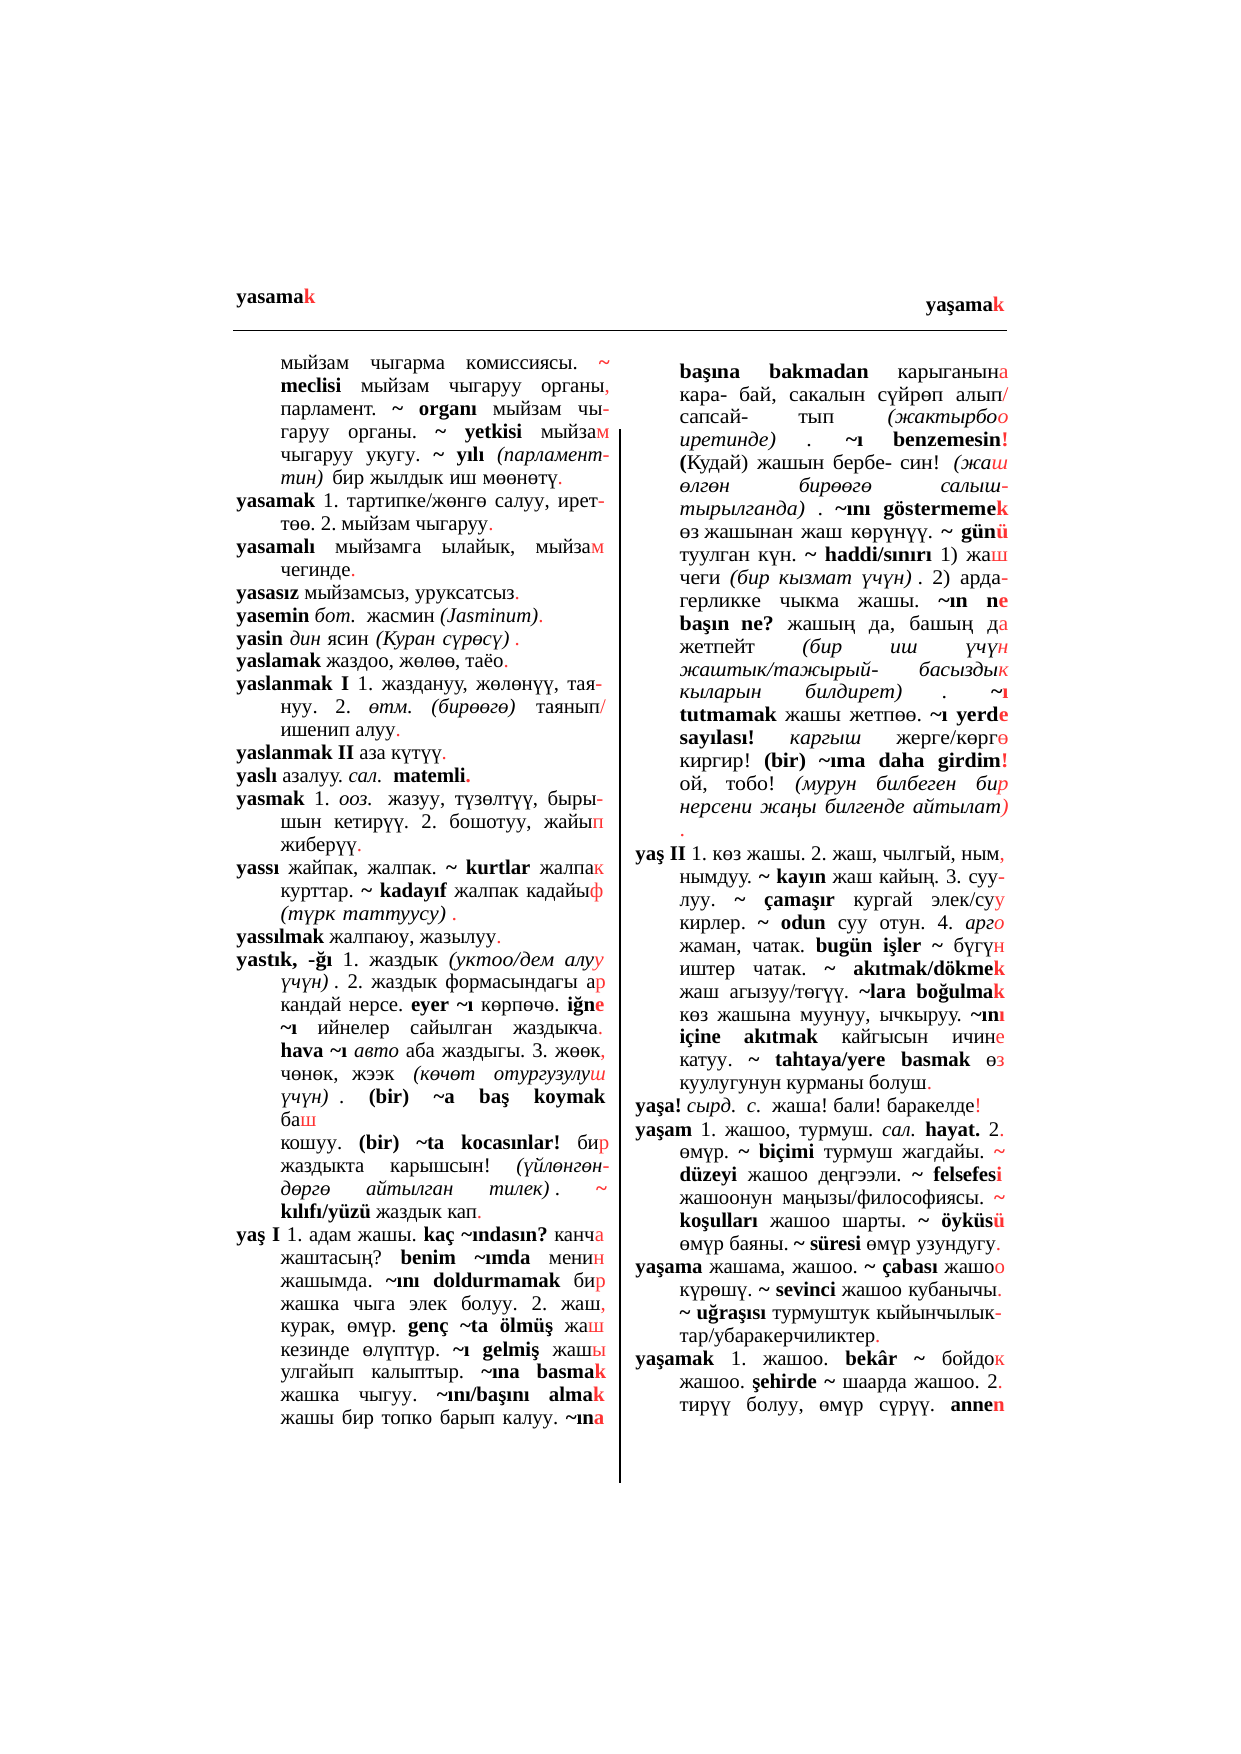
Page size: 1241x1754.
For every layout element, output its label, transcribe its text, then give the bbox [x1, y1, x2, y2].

text жашы бир топко барып калуу. ~ına [280, 1406, 606, 1429]
text yasamak [236, 284, 316, 308]
text yasamalı мыйзамга ылайык, мыйзам [236, 535, 609, 558]
text мыйзам чыгарма комиссиясы. ~ meclisi мыйзам чыгаруу органы, парламент. ~ organı мыйзам чы- гаруу органы. ~ yetkisi мыйзам чыгаруу укугу. ~ yılı (парламент- тин) бир жылдык иш мөөнөтү. [280, 350, 609, 489]
text kılıfı/yüzü жаздык кап. [280, 1200, 484, 1223]
text жашымда. ~ını doldurmamak бир жашка чыга элек болуу. 2. жаш, курак, өмүр. genç ~ta ölmüş жаш [280, 1269, 606, 1337]
text (түрк таттуусу) . [280, 902, 457, 925]
text hava ~ı авто аба жаздыгы. 3. жөөк, чөнөк, жээк (көчөт отургузулуш үчүн) . (bir) ~a baş koymak баш [280, 1039, 606, 1131]
text тирүү болуу, өмүр сүрүү. annen [679, 1393, 1005, 1416]
text yastık, -ğı 1. жаздык (уктоо/дем алуу [236, 948, 609, 971]
text нуу. 2. өтм. (бирөөгө) таянып/ ишенип алуу. [280, 696, 606, 741]
text yaşamak 1. жашоо. bekâr ~ бойдок жашоо. şehirde ~ шаарда жашоо. 2. [635, 1347, 1004, 1393]
text yaş II 1. көз жашы. 2. жаш, чылгый, ным, нымдуу. ~ kayın жаш кайың. 3. суу- луу. ~ çamaşır кургай элек/суу кирлер. ~ odun суу отун. 4. арго жаман, чатак. bugün işler ~ бүгүн иштер чатак. ~ akıtmak/dökmek жаш агызуу/төгүү. ~lara boğulmak көз жашына муунуу, ычкыруу. ~ını içine akıtmak кайгысын ичине катуу. ~ tahtaya/yere basmak өз куулугунун курманы болуш. [635, 841, 1005, 1094]
text үчүн) . 2. жаздык формасындагы ар кандай нерсе. eyer ~ı көрпөчө. iğne [280, 971, 606, 1016]
text yasamak 1. тартипке/жөнгө салуу, ирет- төө. 2. мыйзам чыгаруу. [236, 489, 609, 535]
text yaslı азалуу. сал. matemli. [236, 764, 609, 787]
text тар/убаракерчиликтер. [679, 1324, 881, 1347]
text yaşamak [926, 292, 1065, 316]
text жашоонун маңызы/философиясы. ~ koşulları жашоо шарты. ~ öyküsü өмүр баяны. ~ süresi өмүр узундугу. [679, 1186, 1005, 1255]
text yaş I 1. адам жашы. kaç ~ındasın? канча жаштасың? benim ~ımda менин [236, 1223, 609, 1269]
text кезинде өлүптүр. ~ı gelmiş жашы улгайып калыптыр. ~ına basmak жашка чыгуу. ~ını/başını almak [280, 1338, 606, 1406]
text yaşa! сырд. с. жаша! бали! баракелде! [635, 1094, 1029, 1117]
text ~ı ийнелер сайылган жаздыкча. [280, 1016, 606, 1039]
text yaslanmak II аза күтүү. [236, 741, 609, 764]
text yaşam 1. жашоо, турмуш. сал. hayat. 2. өмүр. ~ biçimi турмуш жагдайы. ~ düzeyi жашоо деңгээли. ~ felsefesi [635, 1118, 1005, 1186]
text жиберүү. [280, 833, 363, 856]
text yasasız мыйзамсыз, уруксатсыз. [236, 581, 609, 604]
text чегинде. [280, 558, 356, 581]
text кошуу. (bir) ~ta kocasınlar! бир жаздыкта карышсын! (үйлөнгөн- дөргө айтылган тилек) . ~ [280, 1131, 609, 1200]
text ~ uğraşısı турмуштук кыйынчылык- [679, 1301, 1004, 1324]
text yassılmak жалпаюу, жазылуу. [236, 925, 609, 948]
text başına bakmadan карыганына кара- бай, сакалын сүйрөп алып/ сапсай- тып (жактырбоо иретинде) . ~ı benzemesin! (Кудай) жашын бербе- син! (жаш өлгөн бирөөгө салыш- тырылганда) . ~ını göstermemek өз жашынан жаш көрүнүү. ~ günü туулган күн. ~ haddi/sınırı 1) жаш чеги (бир кызмат үчүн) . 2) арда- герликке чыкма жашы. ~ın ne başın ne? жашың да, башың да жетпейт (бир иш үчүн жаштык/тажырый- басыздык кыларын билдирет) . ~ı tutmamak жашы жетпөө. ~ı yerde sayılası! каргыш жерге/көргө киргир! (bir) ~ıma daha girdim! ой, тобо! (мурун билбеген бир нерсени жаңы билгенде айтылат) . [679, 359, 1008, 841]
text yassı жайпак, жалпак. ~ kurtlar жалпак курттар. ~ kadayıf жалпак кадайыф [236, 856, 609, 902]
text yasemin бот. жасмин (Jasminum). [236, 604, 609, 627]
text yasmak 1. ооз. жазуу, түзөлтүү, быры- шын кетирүү. 2. бошотуу, жайып [236, 787, 609, 833]
text yaşama жашама, жашоо. ~ çabası жашоо күрөшү. ~ sevinci жашоо кубанычы. [635, 1255, 1005, 1301]
text yasin дин ясин (Куран сүрөсү) . yaslamak жаздоо, жөлөө, таёо. yaslanmak I 1. жаздануу, жөлөнүү, тая- [236, 627, 606, 695]
